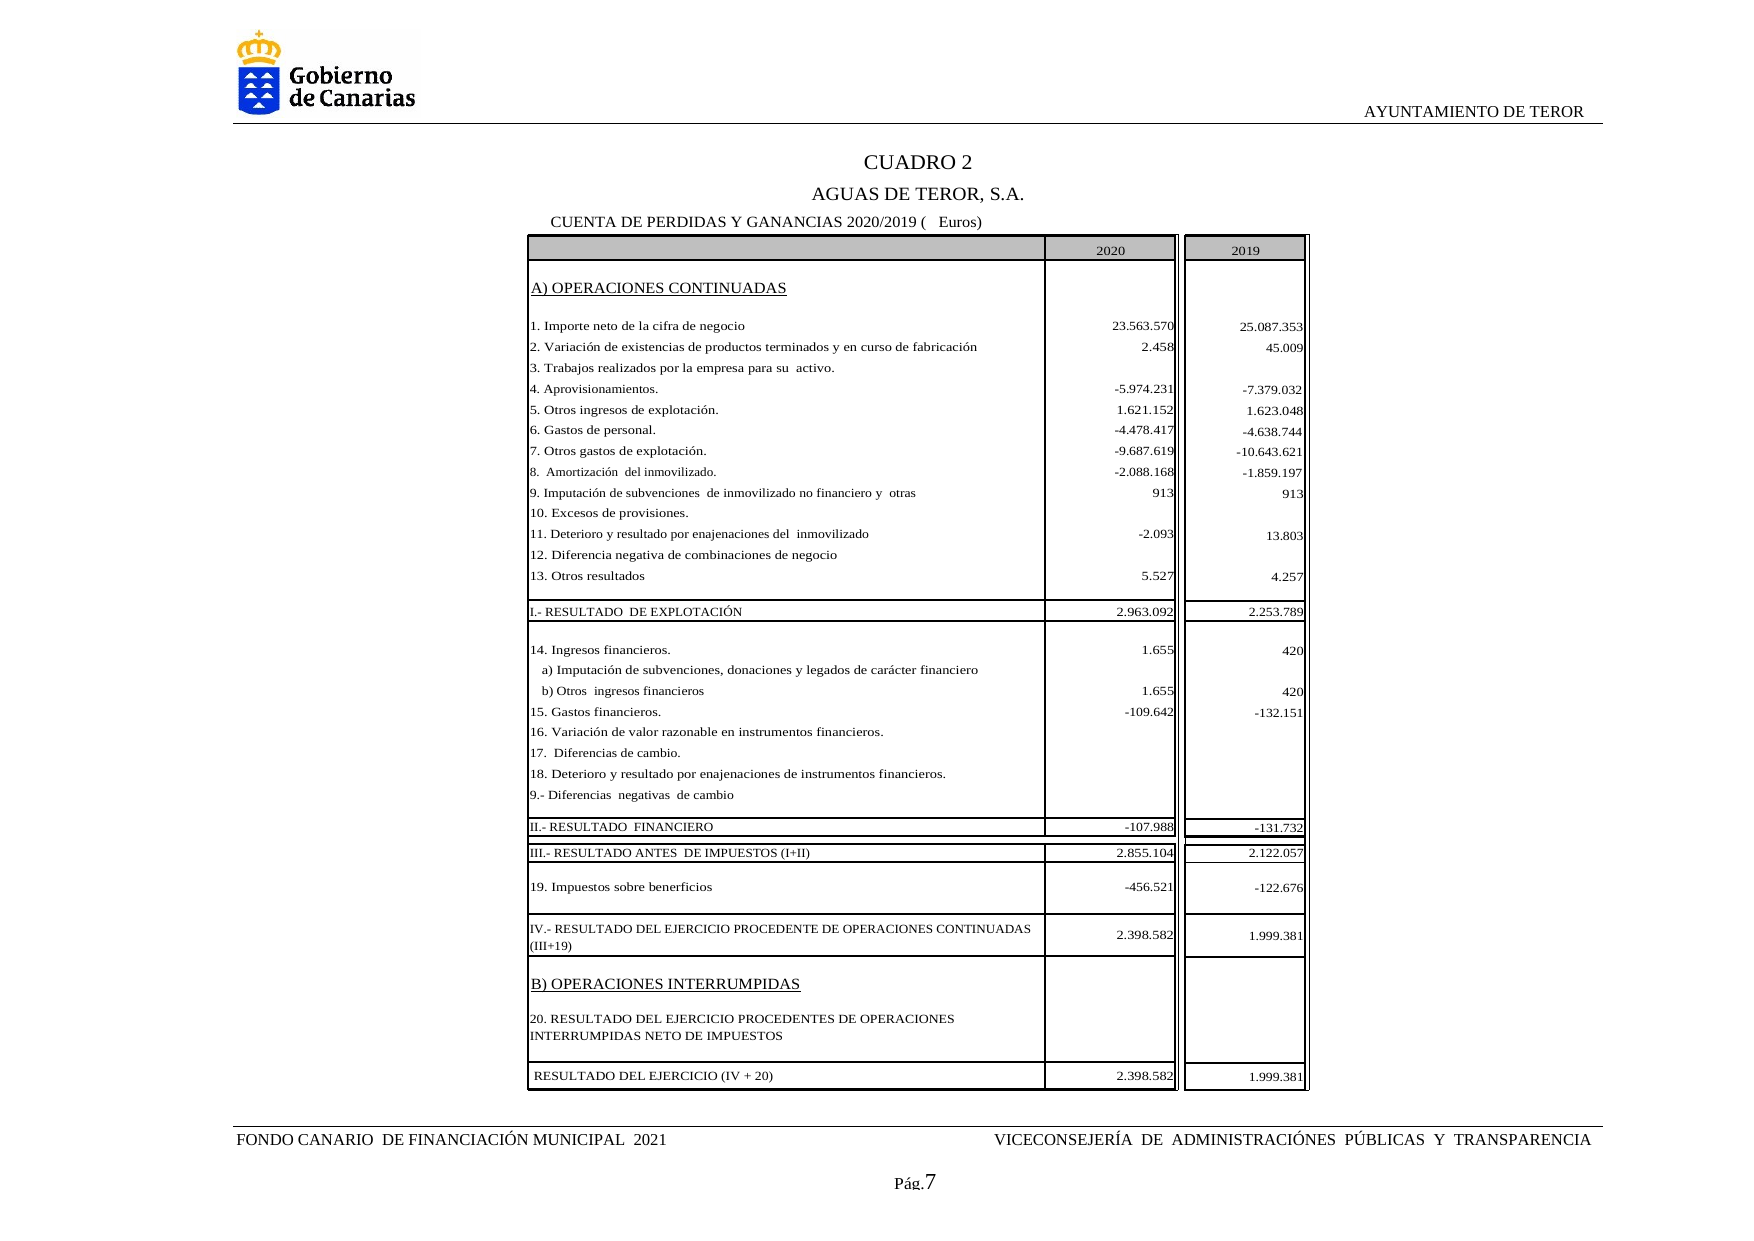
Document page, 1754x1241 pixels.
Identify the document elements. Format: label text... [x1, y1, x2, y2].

table_cell [1046, 785, 1174, 817]
table_header [529, 237, 1044, 259]
table_cell [1046, 660, 1174, 681]
table_cell 1.999.381 [1186, 915, 1304, 956]
table_cell 9. Imputación de subvenciones de inmovilizado no financiero y otras [529, 483, 1044, 503]
table_cell -109.642 [1046, 701, 1174, 722]
table_cell 5. Otros ingresos de explotación. [529, 399, 1044, 420]
table_cell 11. Deterioro y resultado por enajenaciones del inmovilizado [529, 524, 1044, 545]
table_cell 5.527 [1046, 566, 1174, 599]
table_cell 15. Gastos financieros. [529, 701, 1044, 722]
table_cell -131.732 [1186, 820, 1304, 835]
table_cell I.- RESULTADO DE EXPLOTACIÓN [529, 601, 1044, 620]
table_cell 1. Importe neto de la cifra de negocio [529, 308, 1044, 337]
table_cell [1186, 838, 1304, 843]
table_cell [1046, 261, 1174, 308]
table_cell 4. Aprovisionamientos. [529, 379, 1044, 399]
table_cell 25.087.353 45.009 -7.379.032 1.623.048 -4.638.744 -10.643.621 -1.859.197 913 13.803 4.257 [1186, 261, 1304, 599]
table_cell 19. Impuestos sobre benerficios [529, 863, 1044, 912]
table_cell 8. Amortización del inmovilizado. [529, 462, 1044, 482]
table_cell [1046, 743, 1174, 764]
picture [236, 29, 422, 118]
table_cell a) Imputación de subvenciones, donaciones y legados de carácter financiero [529, 660, 1044, 681]
table_cell 2. Variación de existencias de productos terminados y en curso de fabricación [529, 337, 1044, 358]
table_cell [1186, 958, 1304, 1062]
table_cell 2.122.057 [1186, 846, 1304, 861]
table_cell 2.458 [1046, 337, 1174, 358]
text AGUAS DE TEROR, S.A. [524, 183, 1312, 204]
table_cell 23.563.570 [1046, 308, 1174, 337]
table_cell -2.088.168 [1046, 462, 1174, 482]
table_cell -122.676 [1186, 863, 1304, 913]
table_cell 2.855.104 [1046, 845, 1174, 861]
table_cell B) OPERACIONES INTERRUMPIDAS 20. RESULTADO DEL EJERCICIO PROCEDENTES DE OPERACIONES INTERRUMPIDAS NETO DE IMPUESTOS [529, 957, 1044, 1061]
table_cell A) OPERACIONES CONTINUADAS [529, 261, 1044, 308]
table_cell 18. Deterioro y resultado por enajenaciones de instrumentos financieros. [529, 764, 1044, 784]
table_cell -2.093 [1046, 524, 1174, 545]
table_cell 17. Diferencias de cambio. [529, 743, 1044, 764]
table_cell 9.- Diferencias negativas de cambio [529, 785, 1044, 817]
table_cell 913 [1046, 483, 1174, 503]
table_cell 10. Excesos de provisiones. [529, 503, 1044, 524]
table_cell [1046, 957, 1174, 1061]
table_cell 1.655 [1046, 681, 1174, 701]
table_cell -9.687.619 [1046, 441, 1174, 462]
table_cell b) Otros ingresos financieros [529, 681, 1044, 701]
table_cell 16. Variación de valor razonable en instrumentos financieros. [529, 722, 1044, 743]
table_cell IV.- RESULTADO DEL EJERCICIO PROCEDENTE DE OPERACIONES CONTINUADAS (III+19) [529, 915, 1044, 955]
table_cell [1046, 503, 1174, 524]
table_cell 2.398.582 [1046, 915, 1174, 955]
table_cell 420 420 -132.151 [1186, 622, 1304, 818]
table_cell III.- RESULTADO ANTES DE IMPUESTOS (I+II) [529, 845, 1044, 861]
table_cell 2.963.092 [1046, 601, 1174, 620]
table_cell -5.974.231 [1046, 379, 1174, 399]
table_cell 2.398.582 [1046, 1063, 1174, 1088]
table_header 2020 [1046, 237, 1174, 259]
table_cell -4.478.417 [1046, 420, 1174, 441]
table_cell -107.988 [1046, 819, 1174, 835]
table_cell RESULTADO DEL EJERCICIO (IV + 20) [529, 1063, 1044, 1088]
table_cell [529, 837, 1175, 843]
table_cell [1046, 764, 1174, 784]
table_cell 3. Trabajos realizados por la empresa para su activo. [529, 358, 1044, 378]
table_cell 1.999.381 [1186, 1064, 1304, 1088]
text CUADRO 2 [524, 150, 1312, 174]
table_cell 12. Diferencia negativa de combinaciones de negocio [529, 545, 1044, 566]
table_cell 1.655 [1046, 622, 1174, 660]
table_cell 13. Otros resultados [529, 566, 1044, 599]
table_cell 1.621.152 [1046, 399, 1174, 420]
table_cell 2.253.789 [1186, 602, 1304, 620]
table_cell -456.521 [1046, 863, 1174, 912]
table_cell [1046, 722, 1174, 743]
table_cell [1046, 358, 1174, 378]
table_cell 7. Otros gastos de explotación. [529, 441, 1044, 462]
table_cell 6. Gastos de personal. [529, 420, 1044, 441]
table_header 2019 [1186, 237, 1304, 259]
table_cell [1046, 545, 1174, 566]
text CUENTA DE PERDIDAS Y GANANCIAS 2020/2019 ( Euros) [221, 213, 1312, 231]
table_cell 14. Ingresos financieros. [529, 622, 1044, 660]
table_cell II.- RESULTADO FINANCIERO [529, 819, 1044, 835]
